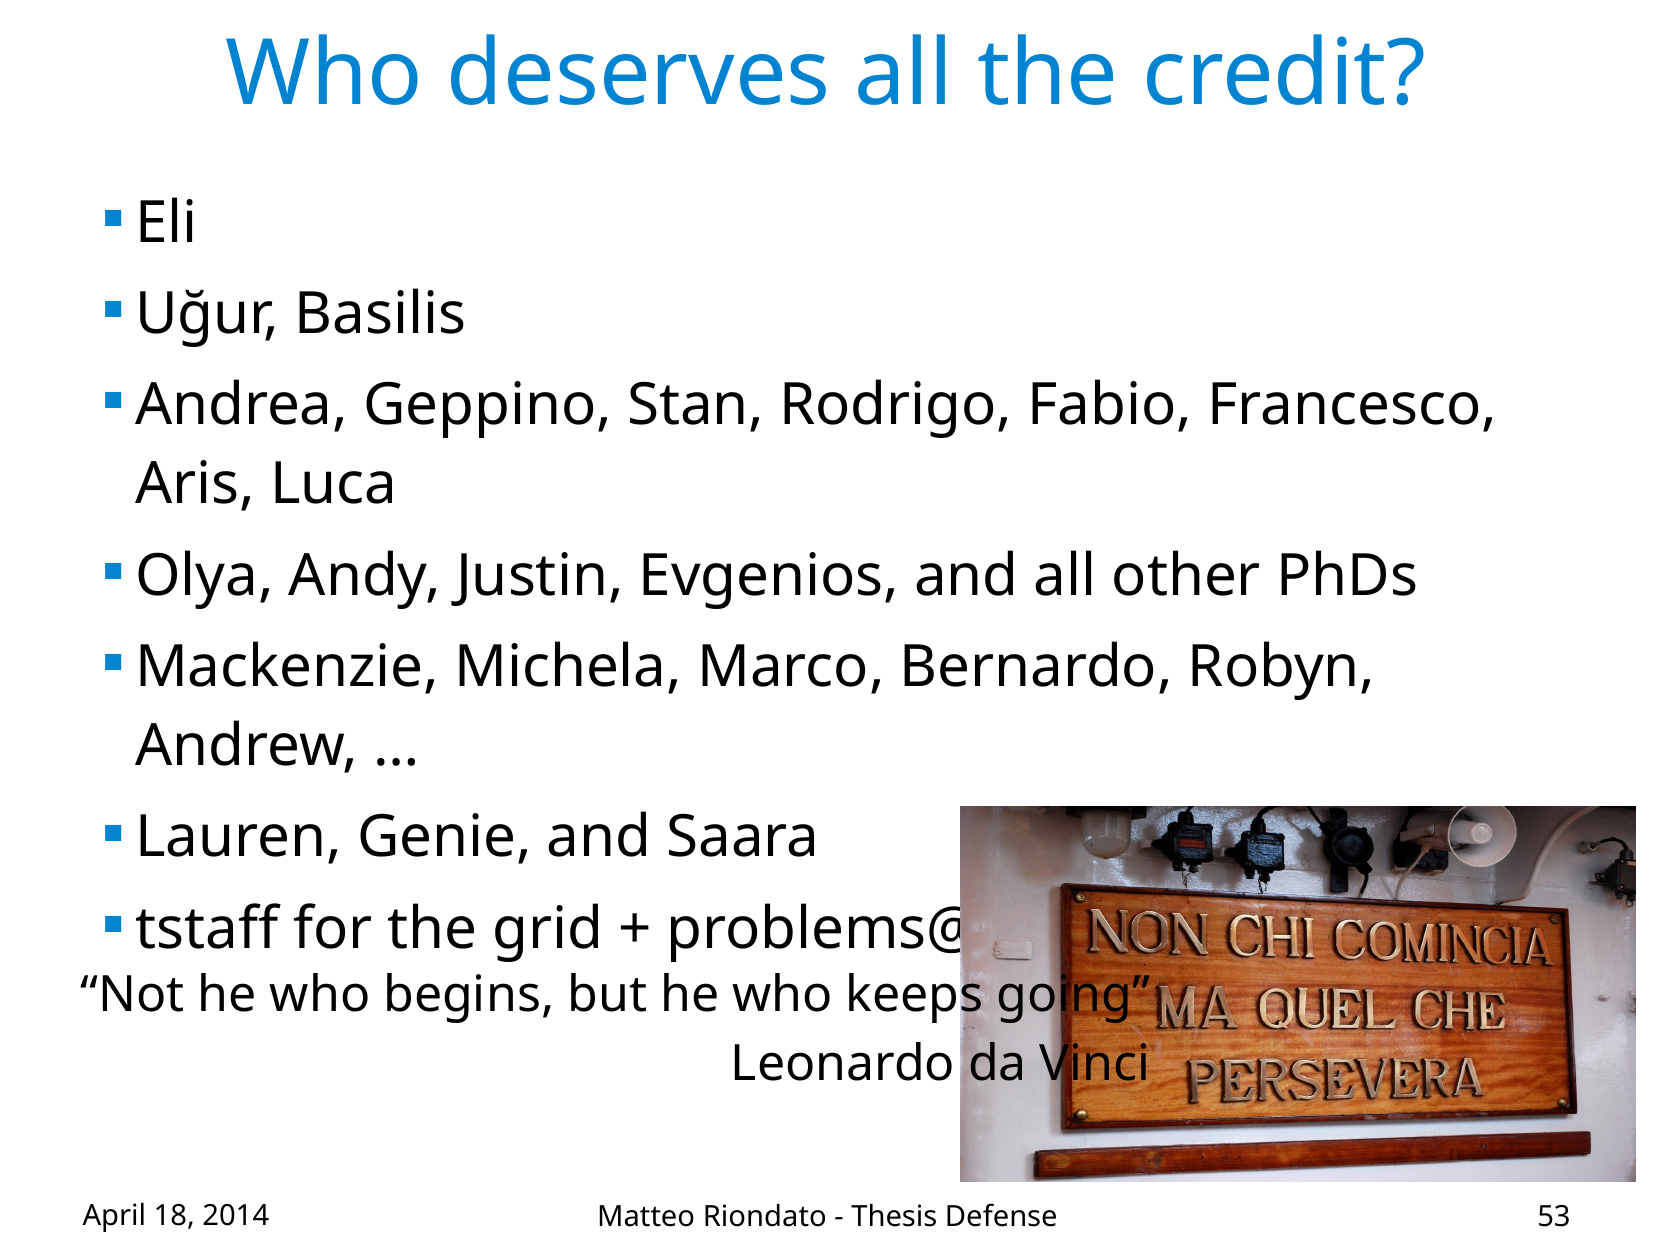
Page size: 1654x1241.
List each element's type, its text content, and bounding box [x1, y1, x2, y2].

list Eli Uğur, Basilis Andrea, Geppino, Stan, Rodrigo, Fabio, Francesco, Aris, Luca Olya, Andy, Justin, Evgenios, and all other PhDs Mackenzie, Michela, Marco, Bernardo, Robyn, Andrew, … Lauren, Genie, and Saara tstaff for the grid + problems@ [82, 180, 1571, 1186]
picture [960, 806, 1636, 1182]
title Who deserves all the credit? [82, 0, 1571, 139]
text_box “Not he who begins, but he who keeps going” Leonardo da Vinci [52, 951, 930, 1078]
